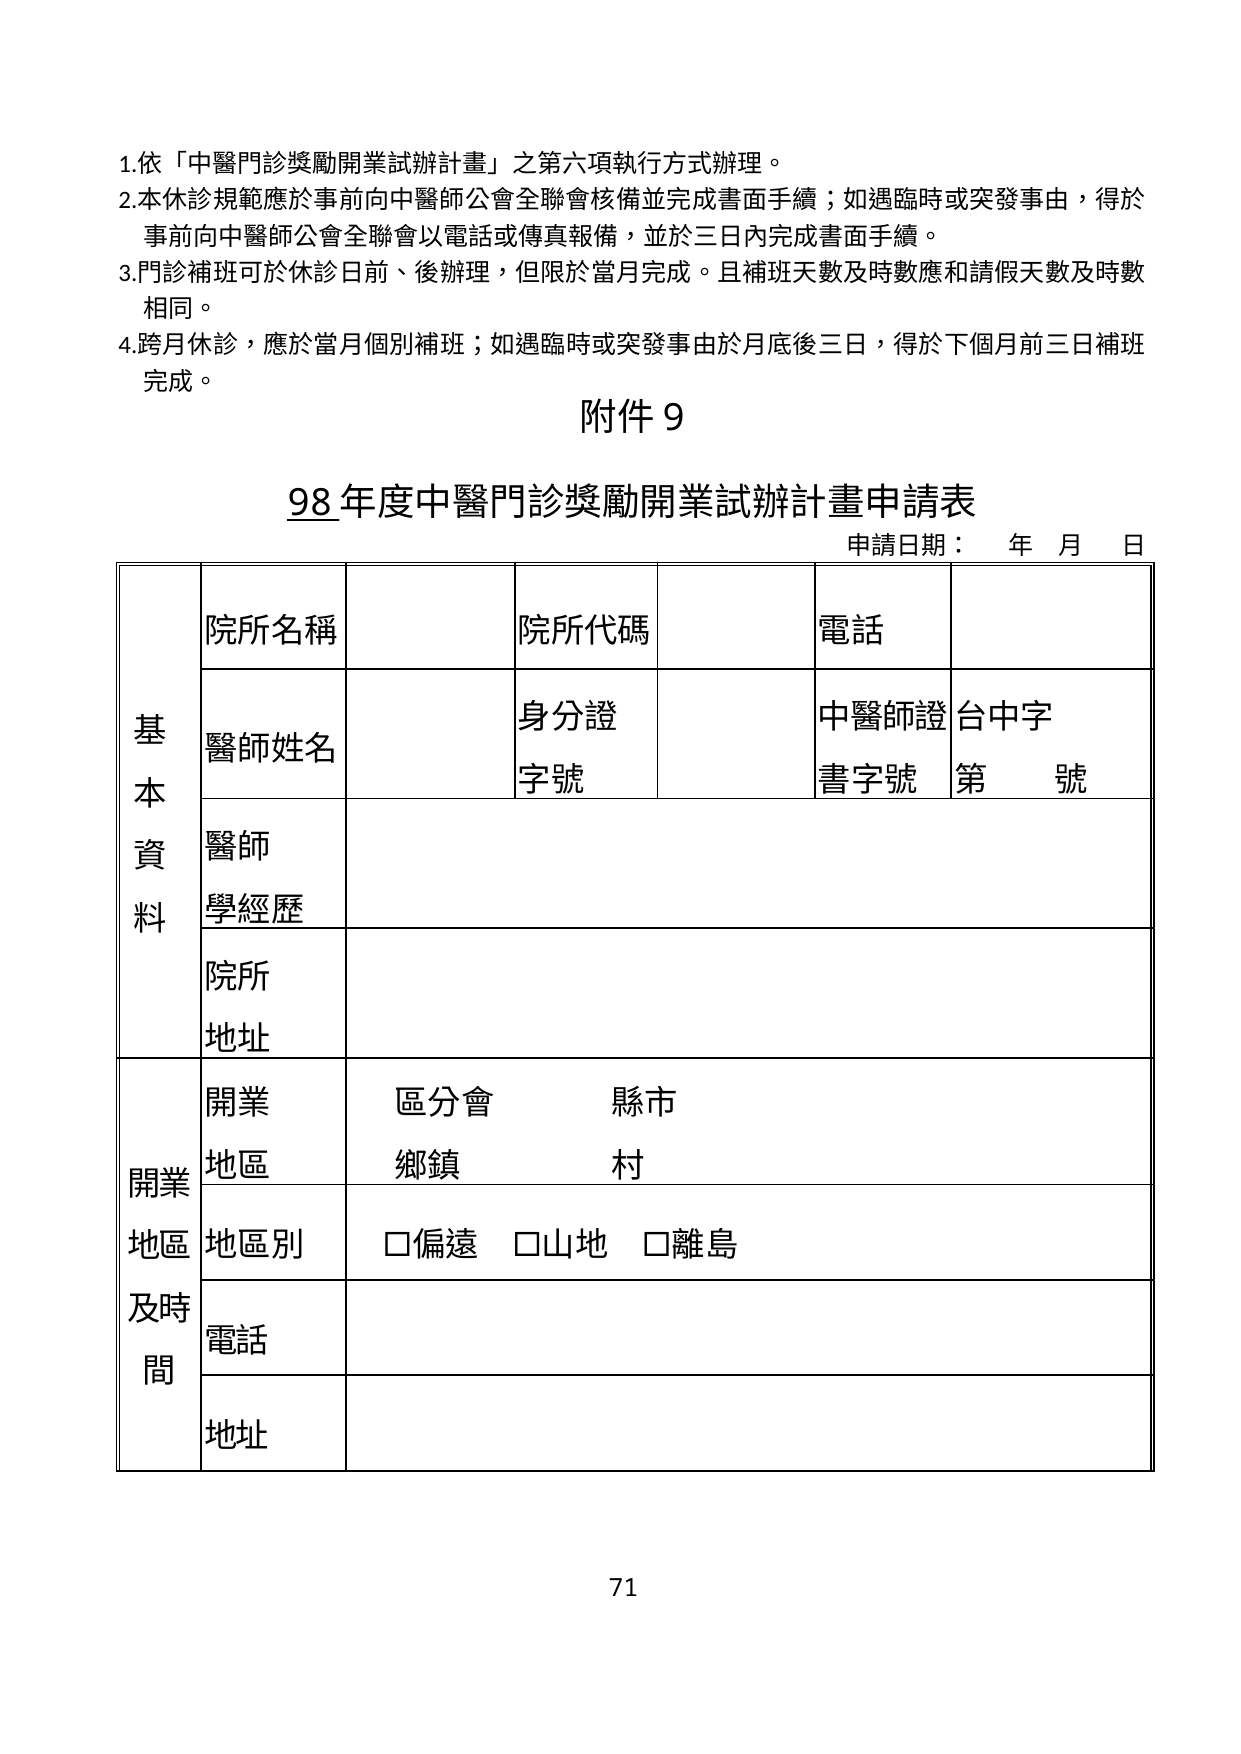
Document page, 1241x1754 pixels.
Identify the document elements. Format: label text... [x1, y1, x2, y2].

text 1.依「中醫門診獎勵開業試辦計畫」之第六項執行方式辦理。 [118, 143, 1146, 180]
table_cell [347, 799, 1150, 927]
table_header 電話 [816, 566, 950, 668]
table_cell 開業 地區 [202, 1059, 345, 1183]
table_cell [347, 1281, 1150, 1374]
table_cell 台中字 第 號 [952, 670, 1150, 798]
table_cell 醫師姓名 [202, 670, 345, 798]
text 98年度中醫門診獎勵開業試辦計畫申請表 [118, 458, 1146, 520]
table_cell [347, 670, 514, 798]
table_header 院所代碼 [516, 566, 657, 668]
table_header 基本資料 [120, 566, 200, 1057]
table_cell 區分會 縣市 鄉鎮 村 [347, 1059, 1150, 1183]
table_cell 身分證 字號 [516, 670, 657, 798]
table_cell 地址 [202, 1376, 345, 1470]
text 申請日期： 年 月 日 [118, 525, 1146, 562]
table_cell [347, 929, 1150, 1057]
table_cell 開業地區及時間 [120, 1059, 200, 1470]
table_header 院所名稱 [202, 566, 345, 668]
text 3.門診補班可於休診日前、後辦理，但限於當月完成。且補班天數及時數應和請假天數及時數相同。 [118, 252, 1146, 325]
text 附件9 [118, 397, 1146, 439]
table_header [347, 566, 514, 668]
table_cell [658, 670, 814, 798]
table_cell 地區別 [202, 1185, 345, 1279]
table_cell 醫師 學經歷 [202, 799, 345, 927]
table_cell 院所 地址 [202, 929, 345, 1057]
table_cell 電話 [202, 1281, 345, 1374]
table_header [658, 566, 814, 668]
text 2.本休診規範應於事前向中醫師公會全聯會核備並完成書面手續；如遇臨時或突發事由，得於事前向中醫師公會全聯會以電話或傳真報備，並於三日內完成書面手續。 [118, 180, 1146, 252]
table_header [952, 566, 1150, 668]
table_cell 中醫師證 書字號 [816, 670, 950, 798]
table_cell [347, 1376, 1150, 1470]
table_cell 偏遠 山地 離島 [347, 1185, 1150, 1279]
text 4.跨月休診，應於當月個別補班；如遇臨時或突發事由於月底後三日，得於下個月前三日補班完成。 [118, 325, 1146, 397]
